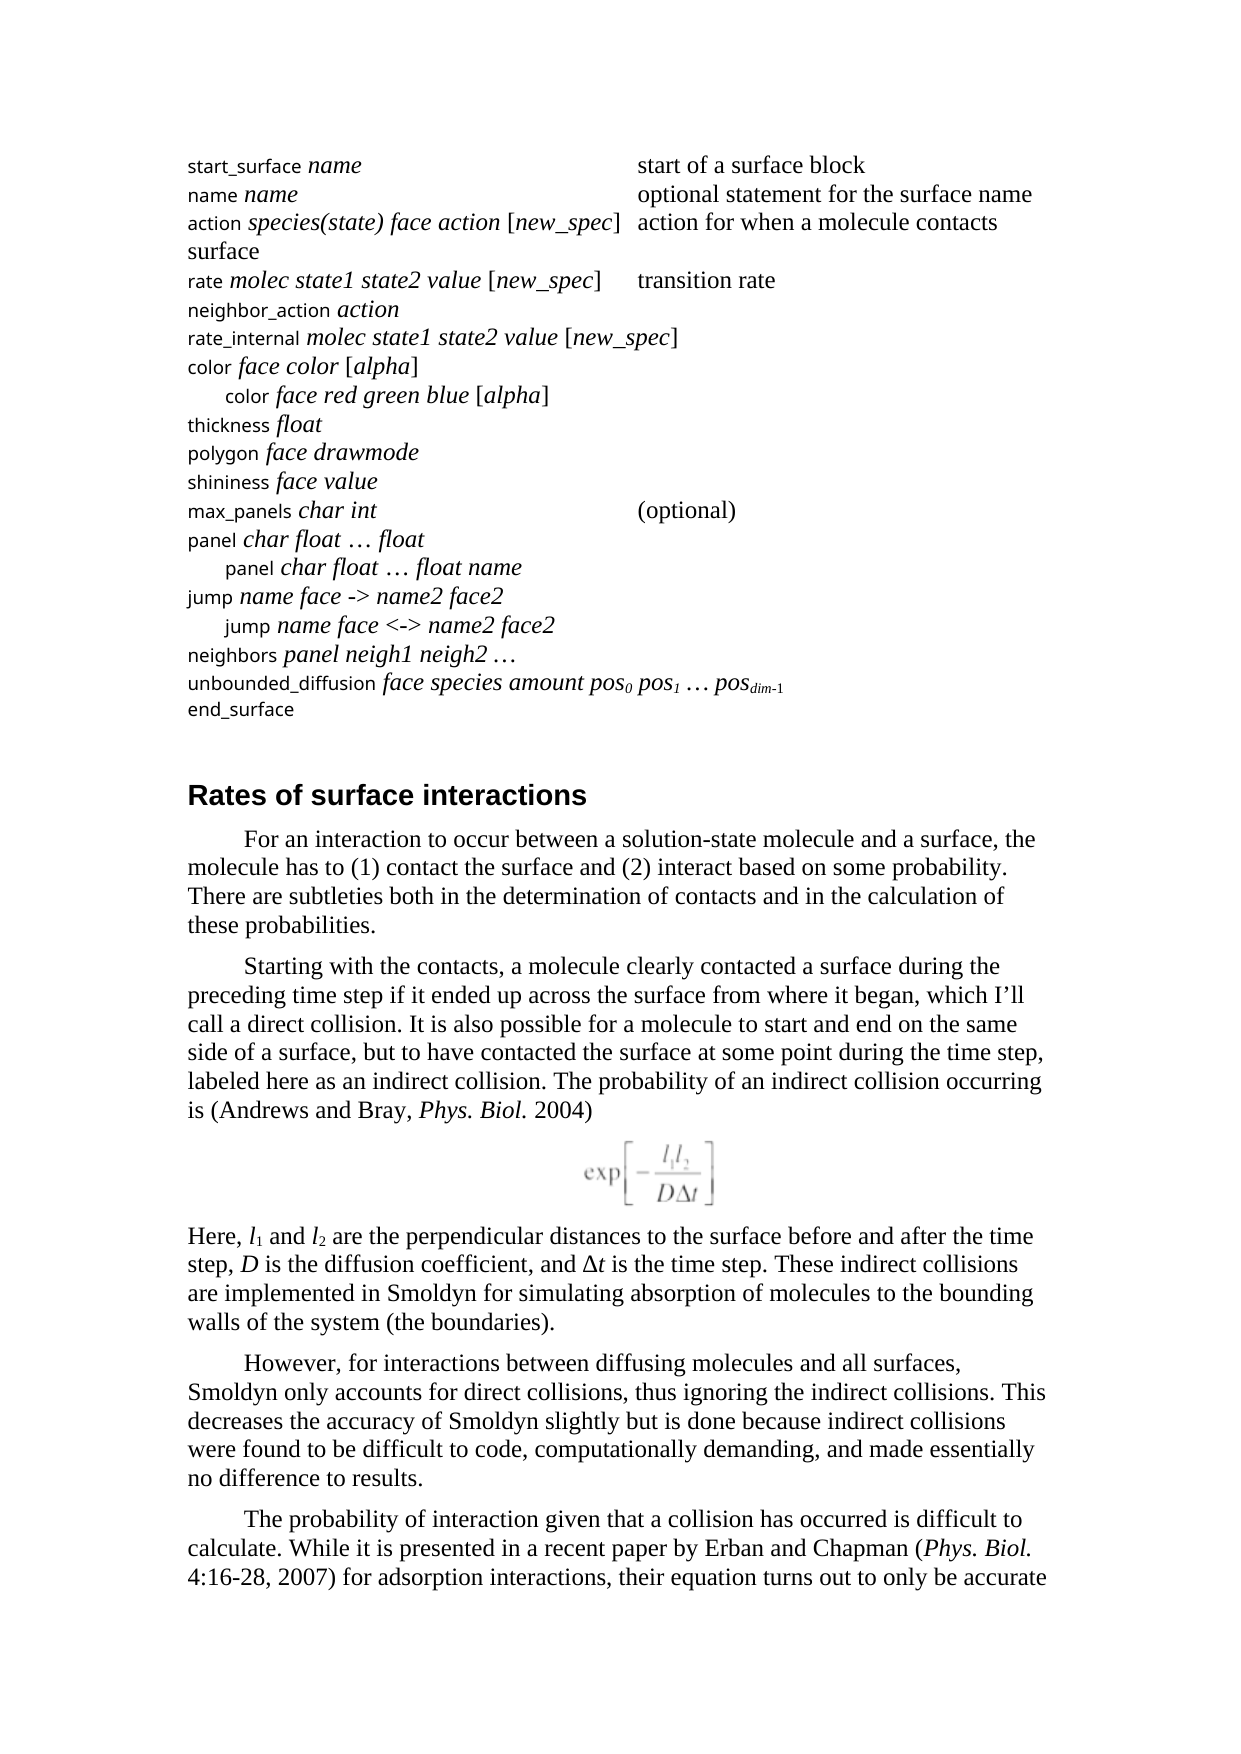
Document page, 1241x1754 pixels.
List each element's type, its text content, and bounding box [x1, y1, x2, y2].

text Starting with the contacts, a molecule clearly contacted a surface during the preceding time step if it ended up across the surface from where it began, which I’ll call a direct collision. It is also possible for a molecule to start and end on the same side of a surface, but to have contacted the surface at some point during the time step, labeled here as an indirect collision. The probability of an indirect collision occurring is (Andrews and Bray, Phys. Biol. 2004) [187, 951, 1053, 1124]
text polygon face drawmode [187, 437, 1053, 466]
text rate_internal molec state1 state2 value [new_spec] [187, 322, 1053, 351]
text Here, l1 and l2 are the perpendicular distances to the surface before and after the time step, D is the diffusion coefficient, and ∆t is the time step. These indirect collisions are implemented in Smoldyn for simulating absorption of molecules to the bounding walls of the system (the boundaries). [187, 1221, 1053, 1336]
text unbounded_diffusion face species amount pos0 pos1 … posdim-1 [187, 667, 1053, 696]
text jump name face <-> name2 face2 [187, 610, 1053, 639]
text color face red green blue [alpha] [187, 380, 1053, 409]
text The probability of interaction given that a collision has occurred is difficult to calculate. While it is presented in a recent paper by Erban and Chapman (Phys. Biol. 4:16-28, 2007) for adsorption interactions, their equation turns out to only be accurate [187, 1504, 1053, 1591]
text rate molec state1 state2 value [new_spec] transition rate [187, 265, 1053, 294]
text panel char float … float name [187, 552, 1053, 581]
text neighbor_action action [187, 294, 1053, 322]
text max_panels char int (optional) [187, 495, 1053, 524]
text For an interaction to occur between a solution-state molecule and a surface, the molecule has to (1) contact the surface and (2) interact based on some probability. There are subtleties both in the determination of contacts and in the calculation of these probabilities. [187, 824, 1053, 939]
text neighbors panel neigh1 neigh2 … [187, 639, 1053, 667]
text panel char float … float [187, 524, 1053, 552]
text thickness float [187, 409, 1053, 437]
text color face color [alpha] [187, 351, 1053, 380]
text name name optional statement for the surface name [187, 179, 1053, 207]
text action species(state) face action [new_spec] action for when a molecule contacts surface [187, 207, 1053, 265]
text However, for interactions between diffusing molecules and all surfaces, Smoldyn only accounts for direct collisions, thus ignoring the indirect collisions. This decreases the accuracy of Smoldyn slightly but is done because indirect collisions were found to be difficult to code, computationally demanding, and made essentially no difference to results. [187, 1348, 1053, 1492]
text start_surface name start of a surface block [187, 150, 1053, 179]
text shininess face value [187, 466, 1053, 495]
subtitle Rates of surface interactions [187, 778, 1053, 811]
text end_surface [187, 696, 1053, 722]
text jump name face -> name2 face2 [187, 581, 1053, 610]
